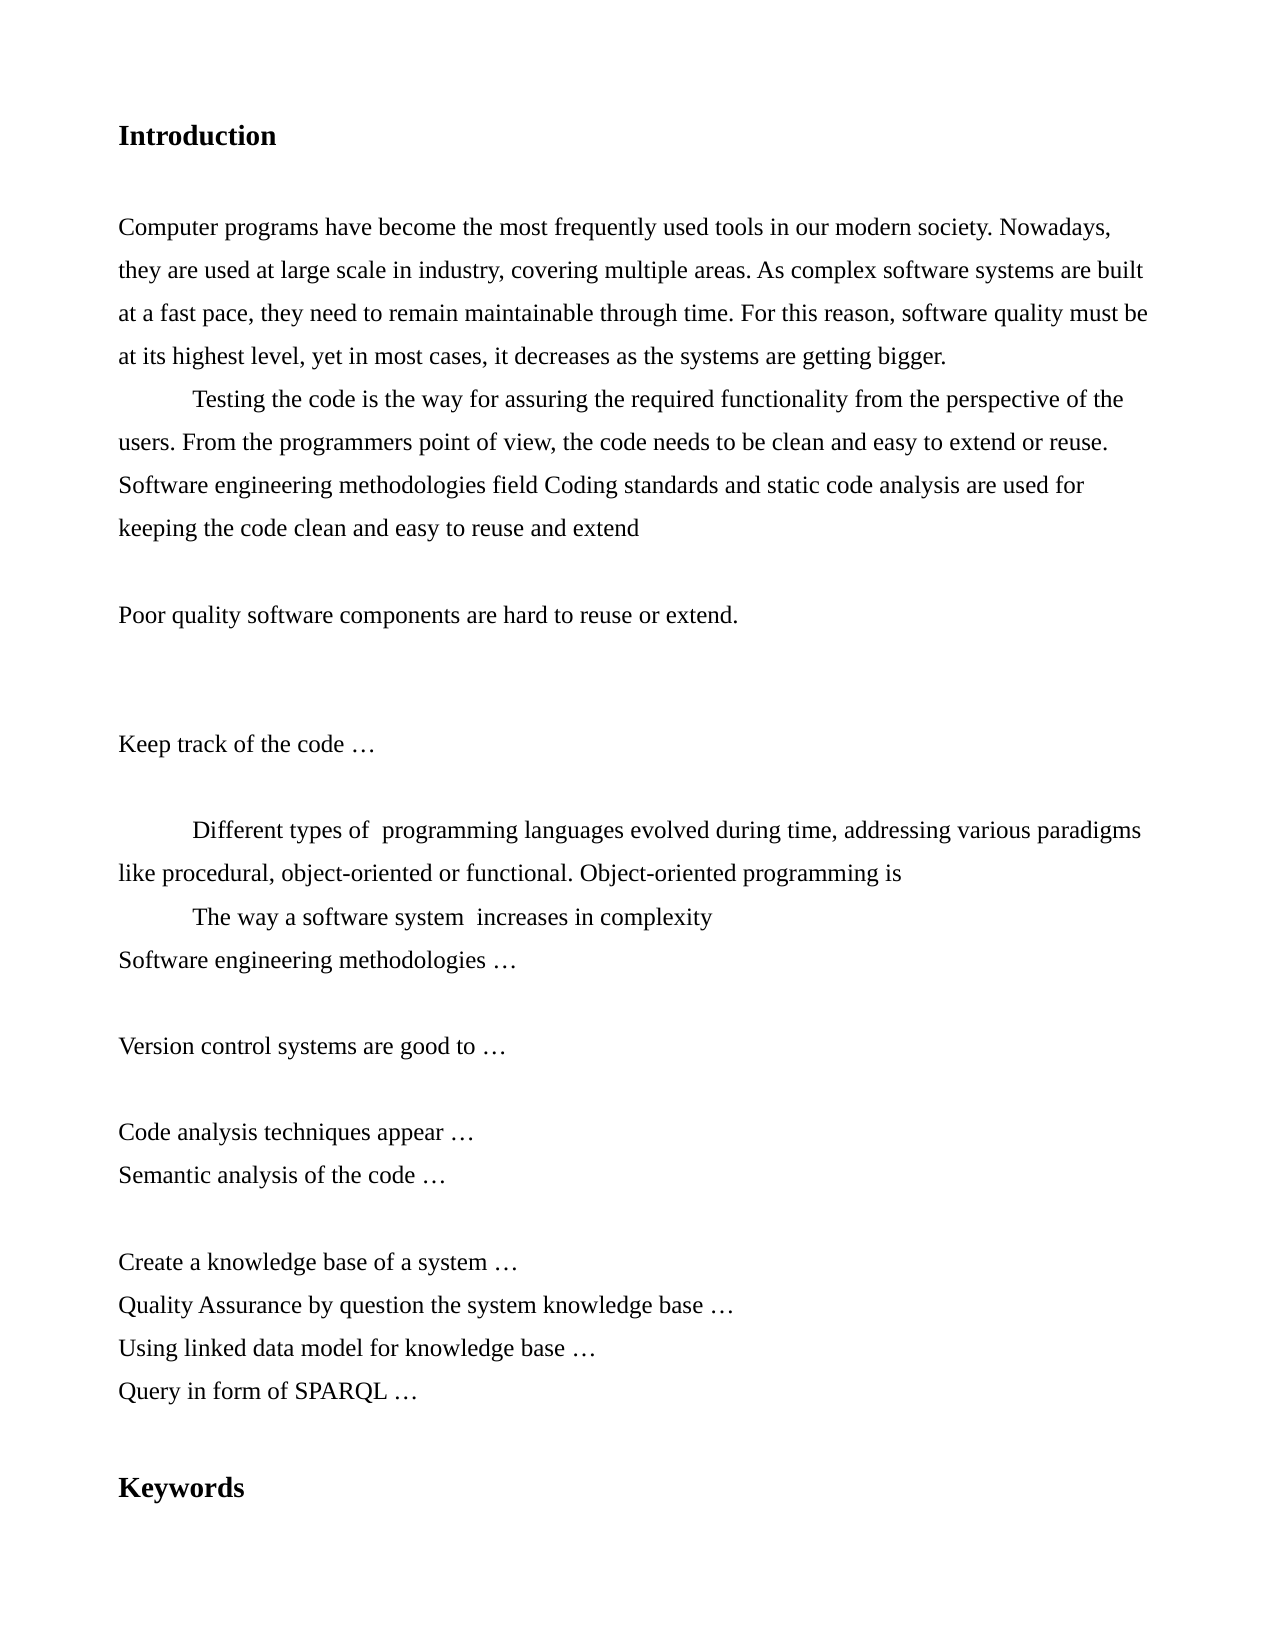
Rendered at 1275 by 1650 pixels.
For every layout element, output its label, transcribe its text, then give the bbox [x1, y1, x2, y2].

text Using linked data model for knowledge base … [118, 1333, 1157, 1362]
text Testing the code is the way for assuring the required functionality from the perspective of the users. From the programmers point of view, the code needs to be clean and easy to extend or reuse. Software engineering methodologies field Coding standards and static code analysis are used for keeping the code clean and easy to reuse and extend [118, 384, 1157, 542]
text Query in form of SPARQL … [118, 1376, 1157, 1405]
text Keep track of the code … [118, 729, 1157, 758]
text Version control systems are good to … [118, 1031, 1157, 1060]
text Computer programs have become the most frequently used tools in our modern society. Nowadays, they are used at large scale in industry, covering multiple areas. As complex software systems are built at a fast pace, they need to remain maintainable through time. For this reason, software quality must be at its highest level, yet in most cases, it decreases as the systems are getting bigger. [118, 212, 1157, 370]
text Create a knowledge base of a system … [118, 1247, 1157, 1275]
text Code analysis techniques appear … [118, 1117, 1157, 1146]
text Introduction [118, 118, 1157, 152]
text Poor quality software components are hard to reuse or extend. [118, 600, 1157, 628]
text Different types of programming languages evolved during time, addressing various paradigms like procedural, object-oriented or functional. Object-oriented programming is [118, 815, 1157, 887]
text Software engineering methodologies … [118, 945, 1157, 973]
text Keywords [118, 1470, 1157, 1504]
text The way a software system increases in complexity [118, 902, 1157, 930]
text Semantic analysis of the code … [118, 1160, 1157, 1189]
text Quality Assurance by question the system knowledge base … [118, 1290, 1157, 1318]
